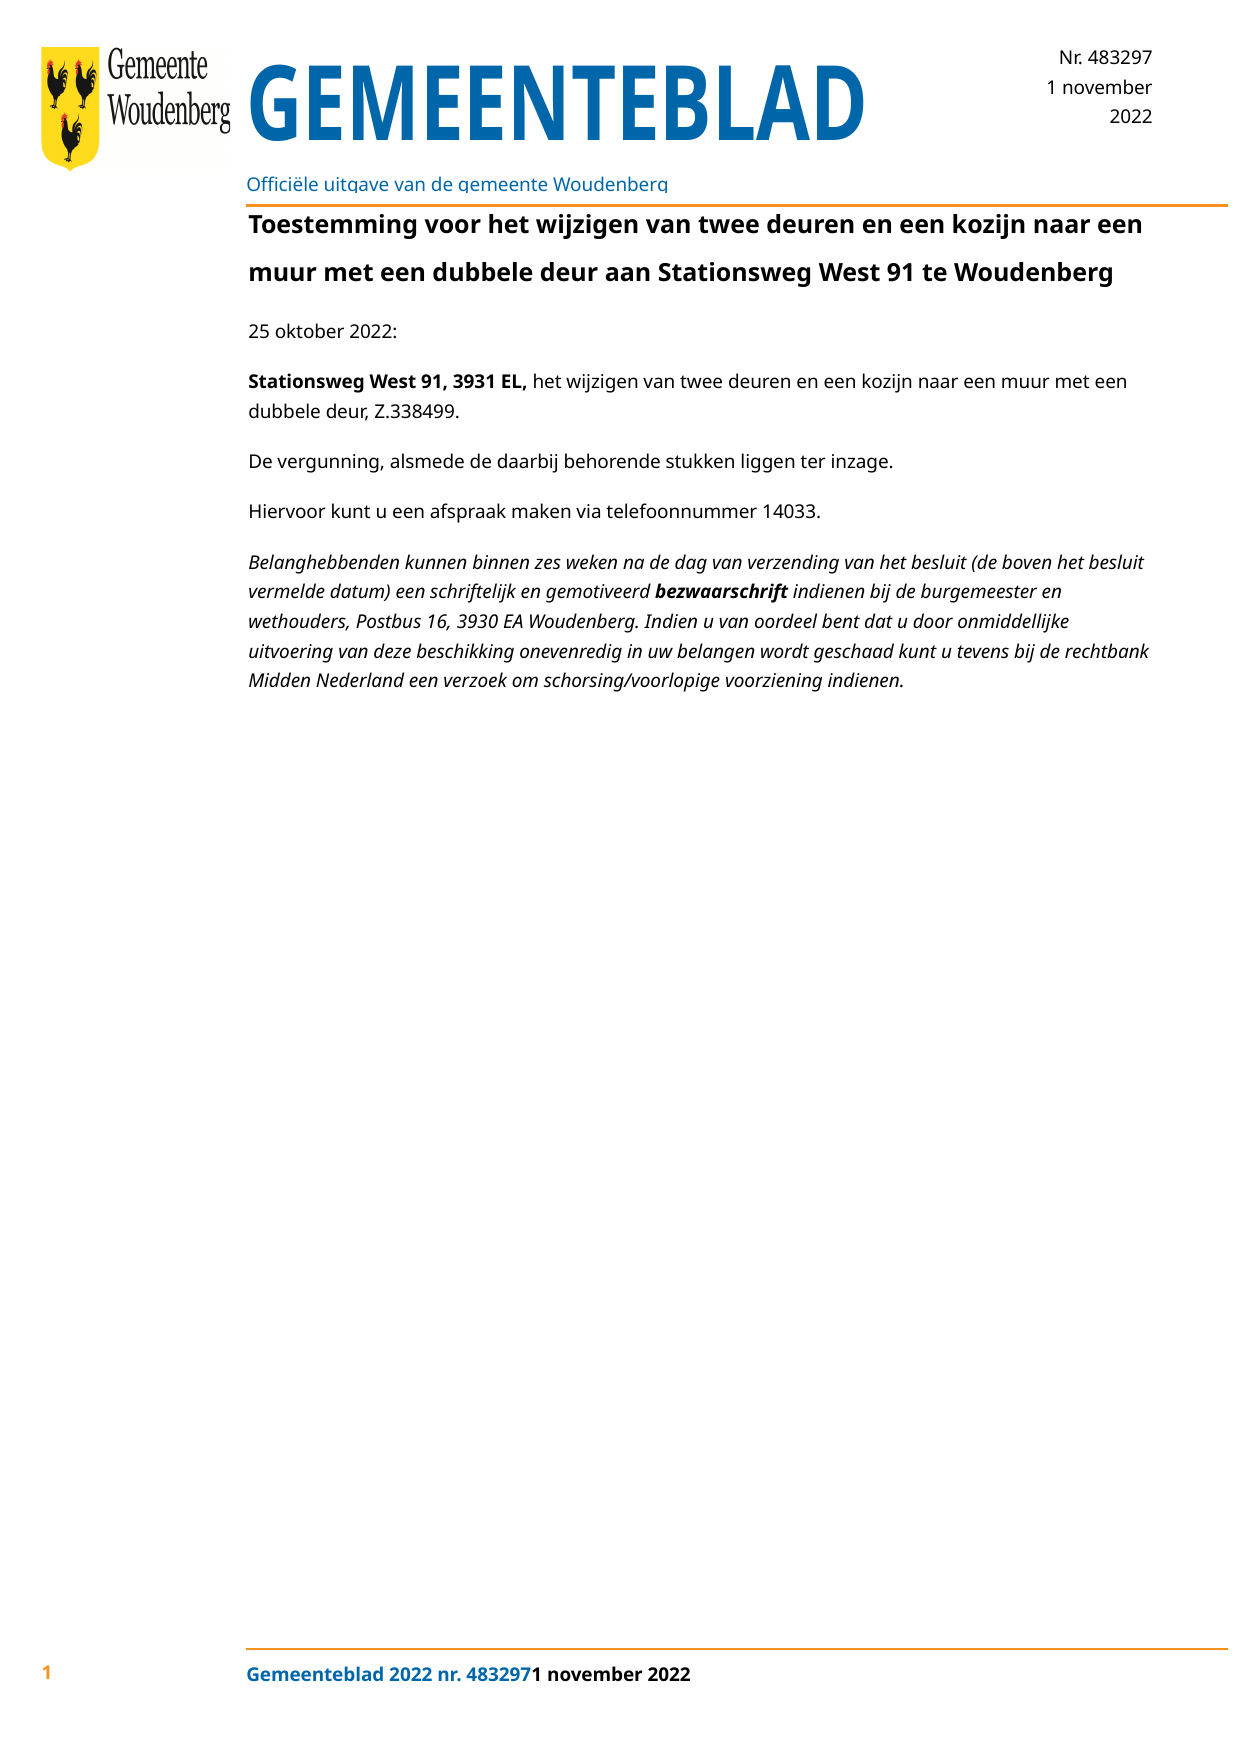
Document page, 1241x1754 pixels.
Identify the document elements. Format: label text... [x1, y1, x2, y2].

text De vergunning, alsmede de daarbij behorende stukken liggen ter inzage. [248, 448, 1152, 474]
text Toestemming voor het wijzigen van twee deuren en een kozijn naar een muur met een dubbele deur aan Stationsweg West 91 te Woudenberg [248, 207, 1152, 288]
text 25 oktober 2022: [248, 318, 1152, 344]
text Belanghebbenden kunnen binnen zes weken na de dag van verzending van het besluit (de boven het besluit vermelde datum) een schriftelijk en gemotiveerd bezwaarschrift indienen bij de burgemeester en wethouders, Postbus 16, 3930 EA Woudenberg. Indien u van oordeel bent dat u door onmiddellijke uitvoering van deze beschikking onevenredig in uw belangen wordt geschaad kunt u tevens bij de rechtbank Midden Nederland een verzoek om schorsing/voorlopige voorziening indienen. [248, 549, 1152, 693]
picture [41, 47, 231, 172]
text Stationsweg West 91, 3931 EL, het wijzigen van twee deuren en een kozijn naar een muur met een dubbele deur, Z.338499. [248, 368, 1152, 424]
text Hiervoor kunt u een afspraak maken via telefoonnummer 14033. [248, 499, 1152, 524]
